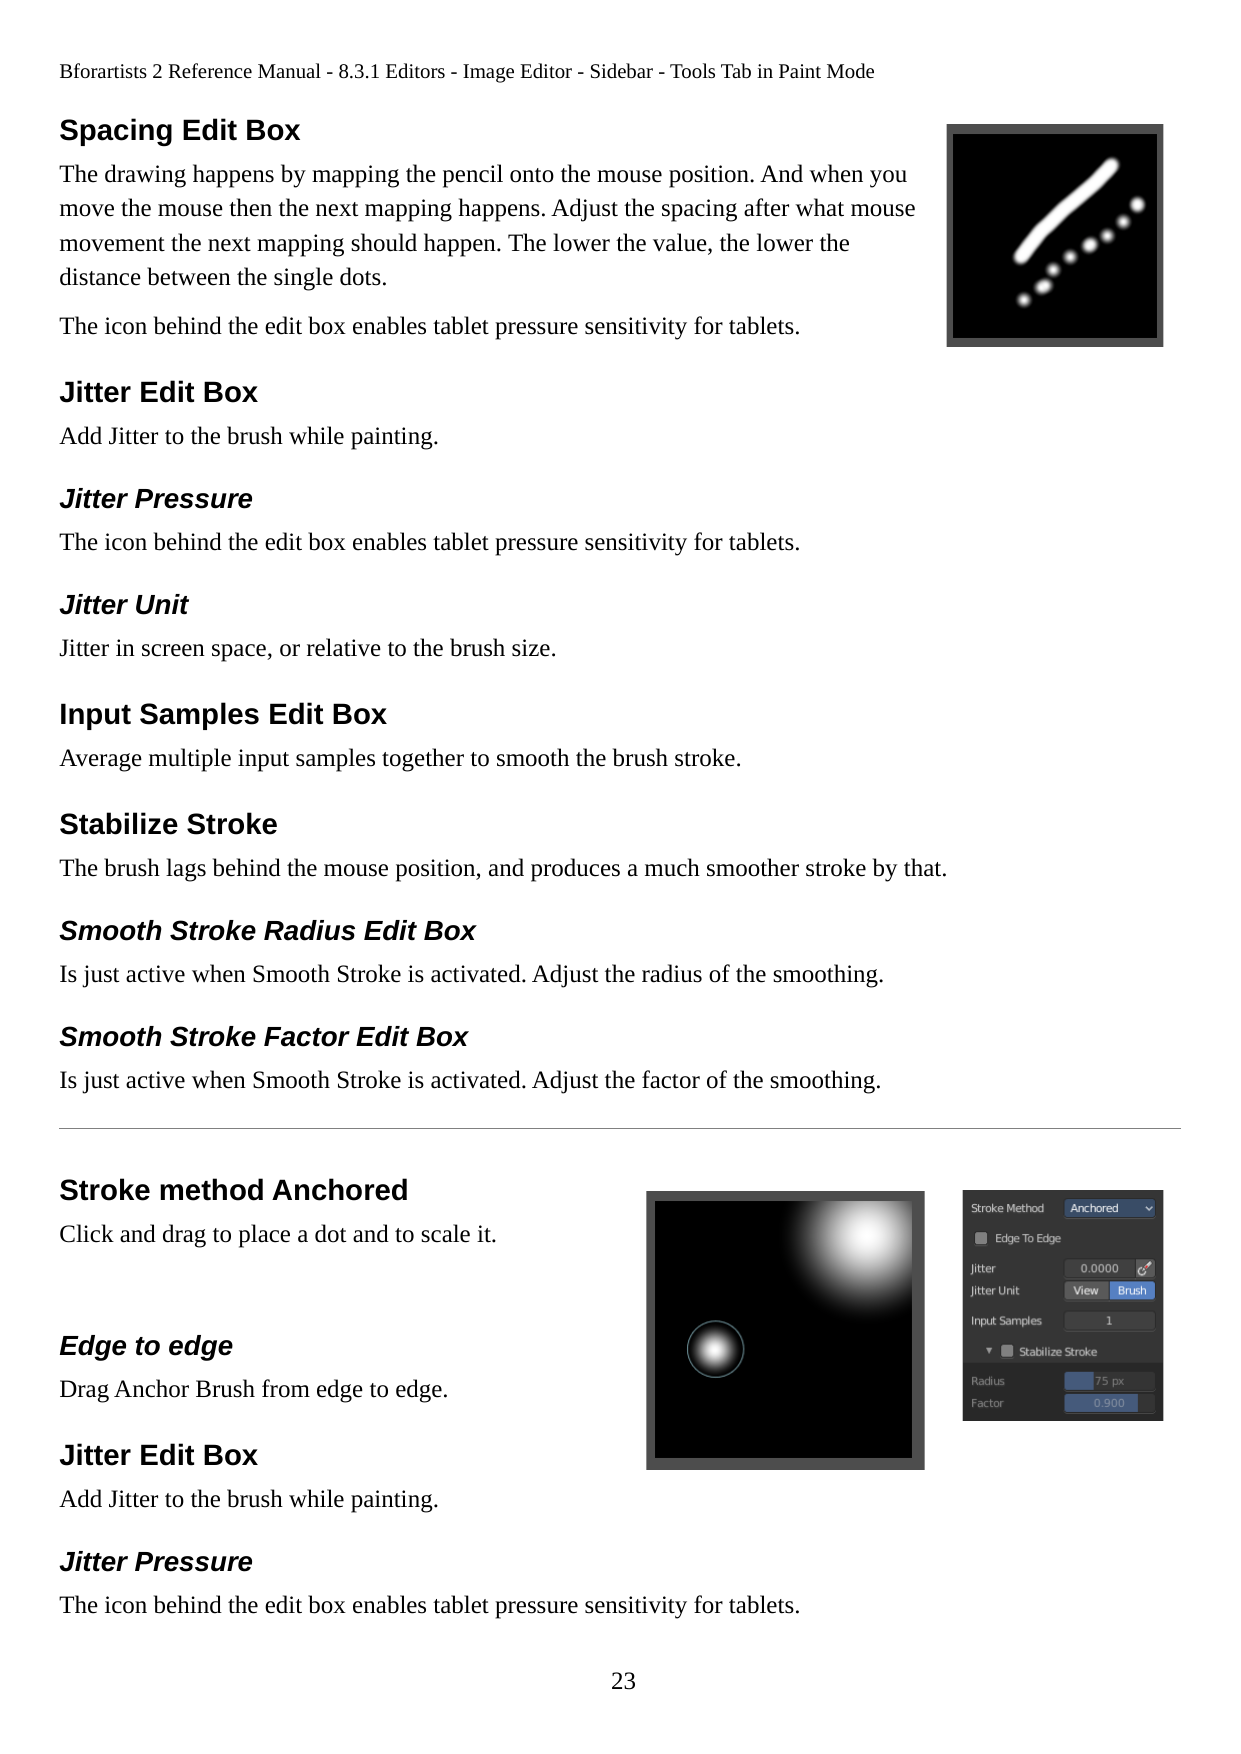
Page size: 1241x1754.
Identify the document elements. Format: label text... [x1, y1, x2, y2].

subtitle [925, 1329, 962, 1361]
subtitle Edge to edge [59, 1329, 646, 1361]
subtitle Spacing Edit Box [59, 113, 1181, 146]
subtitle Jitter Edit Box [59, 1437, 1181, 1471]
subtitle Smooth Stroke Factor Edit Box [59, 1020, 1181, 1052]
text The brush lags behind the mouse position, and produces a much smoother stroke by that. [59, 853, 1181, 882]
subtitle Smooth Stroke Radius Edit Box [59, 914, 1181, 946]
text Add Jitter to the brush while painting. [59, 421, 1181, 450]
picture [962, 1190, 1164, 1421]
picture [946, 124, 1164, 347]
subtitle Jitter Unit [59, 589, 1181, 621]
text [925, 1219, 962, 1248]
subtitle [1164, 1329, 1181, 1361]
subtitle Jitter Pressure [59, 483, 1181, 515]
subtitle Jitter Pressure [59, 1545, 1181, 1577]
subtitle Stroke method Anchored [59, 1173, 1181, 1206]
picture [646, 1191, 925, 1470]
text Average multiple input samples together to smooth the brush stroke. [59, 743, 1181, 772]
text Click and drag to place a dot and to scale it. [59, 1219, 646, 1248]
subtitle Stabilize Stroke [59, 807, 1181, 840]
text Drag Anchor Brush from edge to edge. [59, 1374, 646, 1403]
text Is just active when Smooth Stroke is activated. Adjust the radius of the smoothing. [59, 959, 1181, 988]
text The drawing happens by mapping the pencil onto the mouse position. And when you move the mouse then the next mapping happens. Adjust the spacing after what mouse movement the next mapping should happen. The lower the value, the lower the distance between the single dots. [59, 159, 946, 291]
text The icon behind the edit box enables tablet pressure sensitivity for tablets. [59, 311, 946, 340]
text The icon behind the edit box enables tablet pressure sensitivity for tablets. [59, 527, 1181, 556]
text Add Jitter to the brush while painting. [59, 1484, 1181, 1512]
subtitle Input Samples Edit Box [59, 697, 1181, 731]
text Jitter in screen space, or relative to the brush size. [59, 633, 1181, 662]
text [925, 1374, 962, 1403]
subtitle Jitter Edit Box [59, 375, 1181, 409]
text Is just active when Smooth Stroke is activated. Adjust the factor of the smoothing. [59, 1065, 1181, 1093]
text The icon behind the edit box enables tablet pressure sensitivity for tablets. [59, 1590, 1181, 1618]
